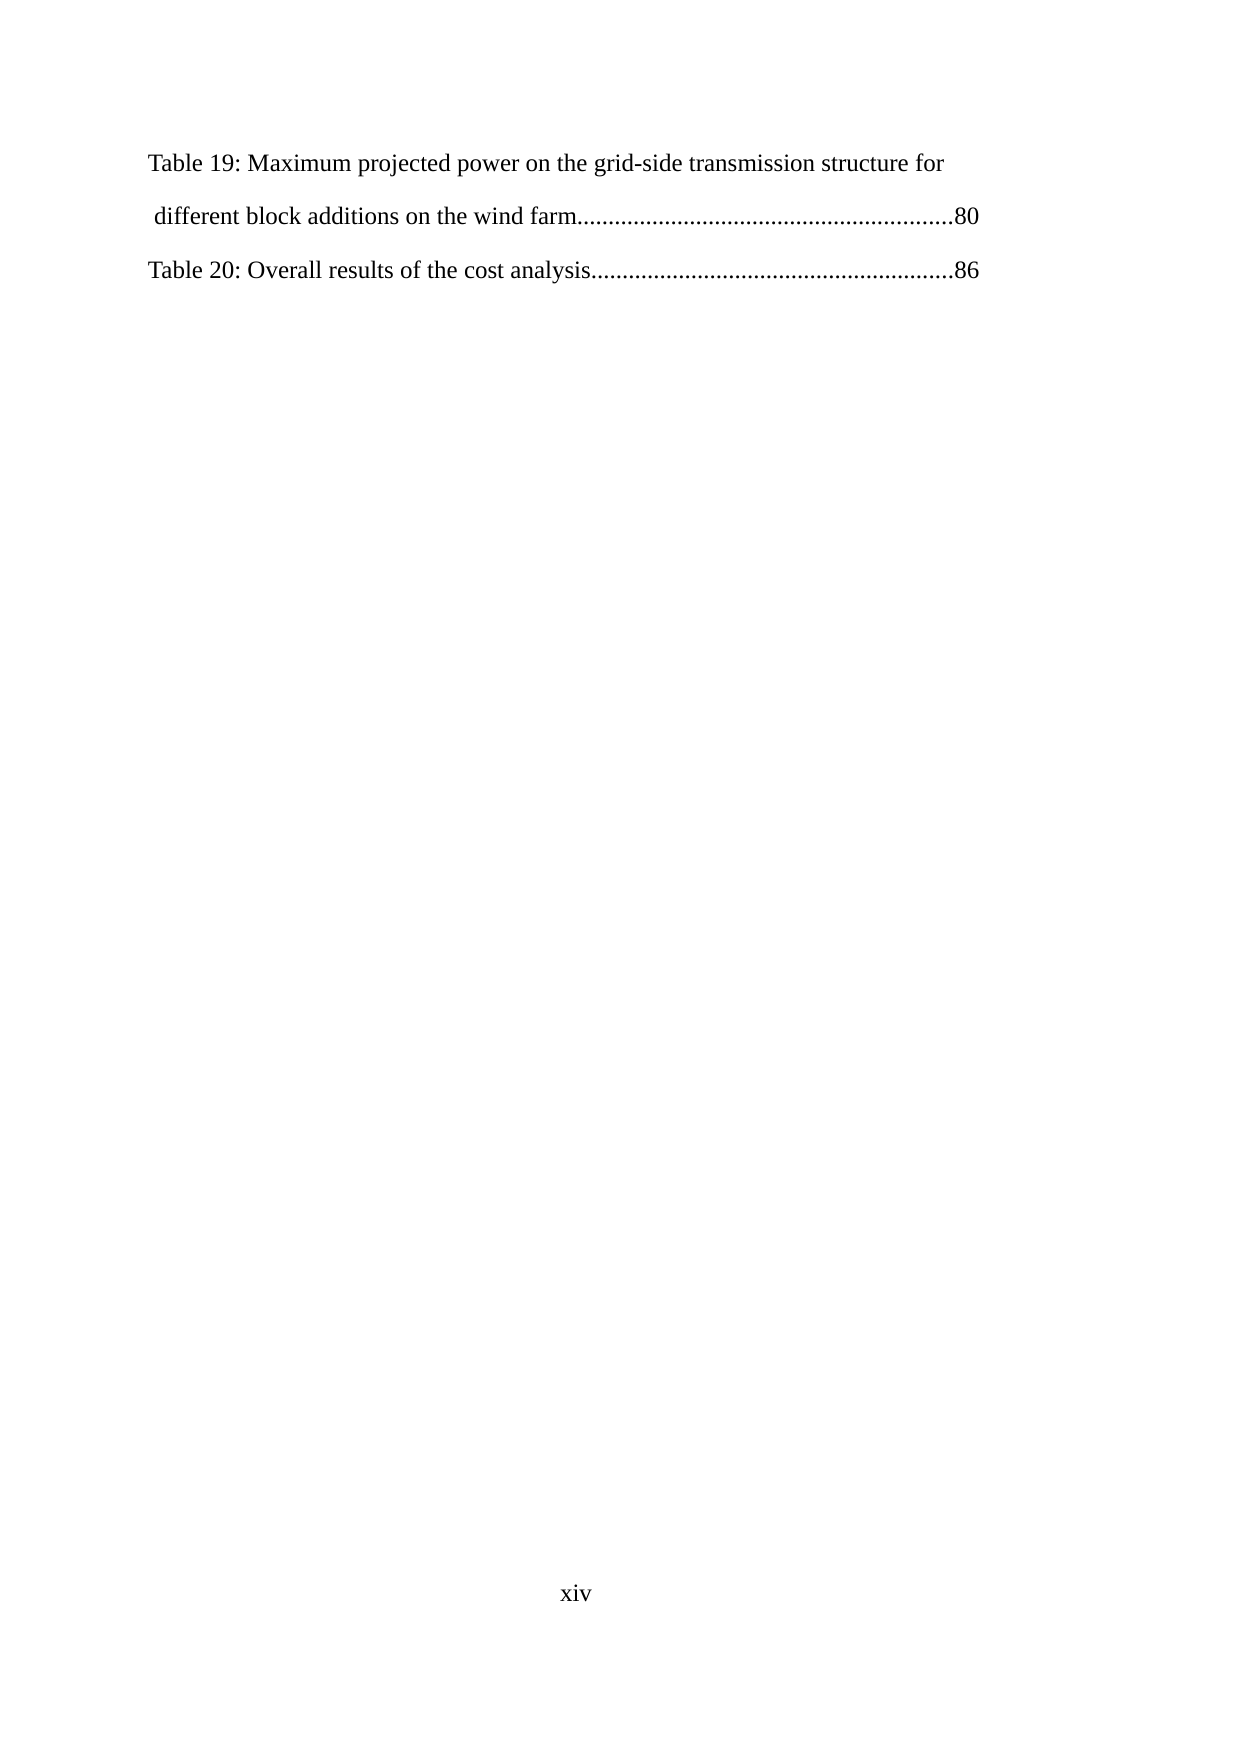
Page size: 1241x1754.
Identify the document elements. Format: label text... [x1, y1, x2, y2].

text Table 19: Maximum projected power on the grid-side transmission structure for [148, 148, 1004, 176]
text Table 20: Overall results of the cost analysis 86 [148, 255, 1004, 283]
text different block additions on the wind farm 80 [148, 201, 1004, 230]
